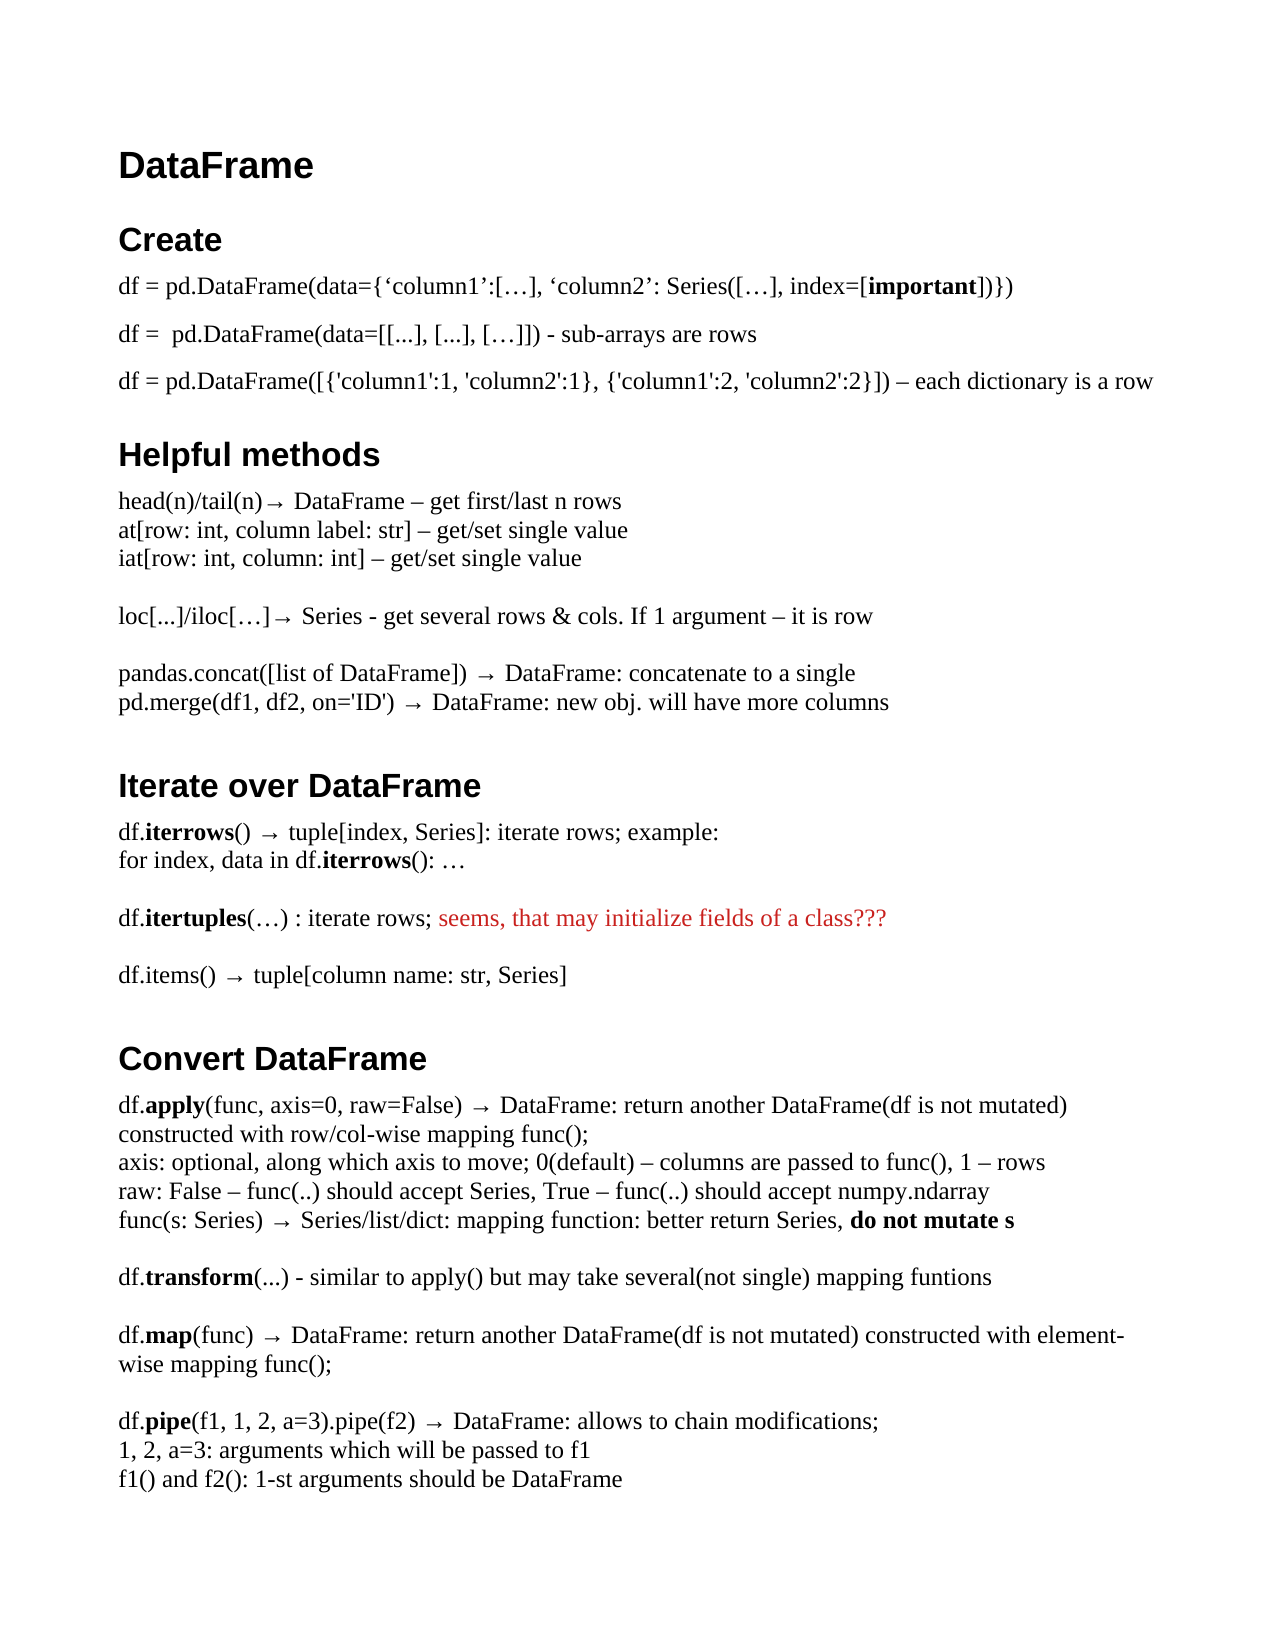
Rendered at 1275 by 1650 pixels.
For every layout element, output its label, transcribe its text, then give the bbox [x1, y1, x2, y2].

text df.items() → tuple[column name: str, Series] [118, 961, 1157, 989]
text 1, 2, a=3: arguments which will be passed to f1 [118, 1435, 1157, 1464]
text axis: optional, along which axis to move; 0(default) – columns are passed to func(), 1 – rows [118, 1147, 1157, 1176]
text for index, data in df.iterrows(): … [118, 846, 1157, 874]
text raw: False – func(..) should accept Series, True – func(..) should accept numpy.ndarray [118, 1176, 1157, 1205]
text df = pd.DataFrame(data=[[...], [...], […]]) - sub-arrays are rows [118, 319, 1157, 348]
text func(s: Series) → Series/list/dict: mapping function: better return Series, do not mutate s [118, 1205, 1157, 1234]
text head(n)/tail(n)→ DataFrame – get first/last n rows [118, 486, 1157, 515]
text df.itertuples(…) : iterate rows; seems, that may initialize fields of a class??? [118, 903, 1157, 932]
subtitle Create [118, 220, 1157, 259]
subtitle DataFrame [118, 143, 1157, 187]
text df = pd.DataFrame(data={‘column1’:[…], ‘column2’: Series([…], index=[important])}) [118, 271, 1157, 300]
subtitle Iterate over DataFrame [118, 766, 1157, 804]
text f1() and f2(): 1-st arguments should be DataFrame [118, 1464, 1157, 1492]
text df.transform(...) - similar to apply() but may take several(not single) mapping funtions [118, 1262, 1157, 1291]
subtitle Convert DataFrame [118, 1039, 1157, 1077]
text df.map(func) → DataFrame: return another DataFrame(df is not mutated) constructed with element-wise mapping func(); [118, 1320, 1157, 1377]
text df.pipe(f1, 1, 2, a=3).pipe(f2) → DataFrame: allows to chain modifications; [118, 1406, 1157, 1435]
text pandas.concat([list of DataFrame]) → DataFrame: concatenate to a single pd.merge(df1, df2, on='ID') → DataFrame: new obj. will have more columns [118, 658, 1157, 716]
text at[row: int, column label: str] – get/set single value [118, 515, 1157, 543]
text df.iterrows() → tuple[index, Series]: iterate rows; example: [118, 817, 1157, 846]
subtitle Helpful methods [118, 435, 1157, 473]
text df = pd.DataFrame([{'column1':1, 'column2':1}, {'column1':2, 'column2':2}]) – each dictionary is a row [118, 366, 1157, 395]
text iat[row: int, column: int] – get/set single value [118, 543, 1157, 572]
text loc[...]/iloc[…]→ Series - get several rows & cols. If 1 argument – it is row [118, 601, 1157, 630]
text df.apply(func, axis=0, raw=False) → DataFrame: return another DataFrame(df is not mutated) constructed with row/col-wise mapping func(); [118, 1090, 1157, 1147]
